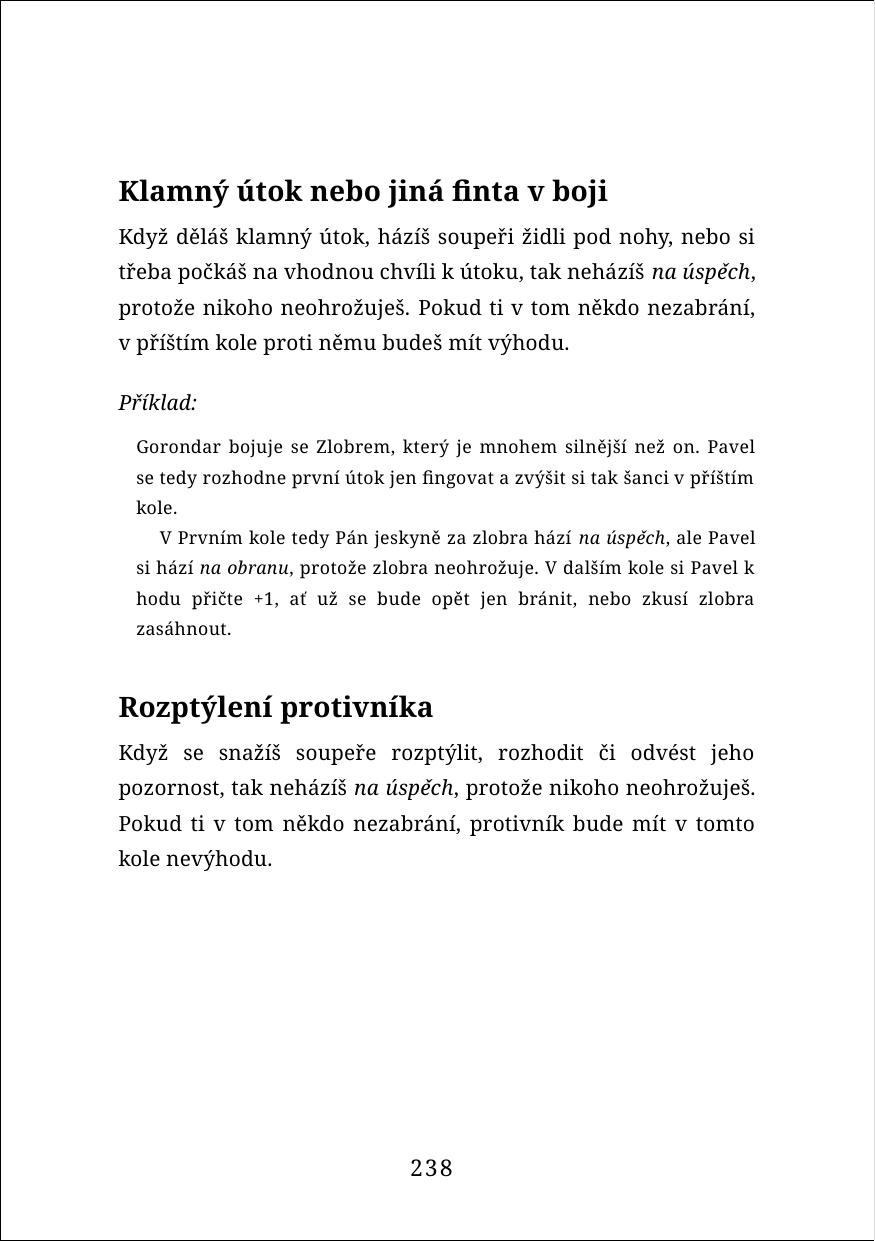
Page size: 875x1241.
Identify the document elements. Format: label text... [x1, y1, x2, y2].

subtitle Klamný útok nebo jiná finta v boji [118, 172, 756, 210]
text Když děláš klamný útok, házíš soupeři židli pod nohy, nebo si třeba počkáš na vhodnou chvíli k útoku, tak neházíš na úspěch, protože nikoho neohrožuješ. Pokud ti v tom někdo nezabrání, v příštím kole proti němu budeš mít výhodu. [118, 222, 756, 357]
text Příklad: [118, 388, 756, 416]
text Když se snažíš soupeře rozptýlit, rozhodit či odvést jeho pozornost, tak neházíš na úspěch, protože nikoho neohrožuješ. Pokud ti v tom někdo nezabrání, protivník bude mít v tomto kole nevýhodu. [118, 738, 756, 873]
subtitle Rozptýlení protivníka [118, 688, 756, 726]
text Gorondar bojuje se Zlobrem, který je mnohem silnější než on. Pavel se tedy rozhodne první útok jen fingovat a zvýšit si tak šanci v příštím kole. V Prvním kole tedy Pán jeskyně za zlobra hází na úspěch, ale Pavel si hází na obranu, protože zlobra neohrožuje. V dalším kole si Pavel k hodu přičte +1, ať už se bude opět jen bránit, nebo zkusí zlobra zasáhnout. [136, 435, 756, 640]
